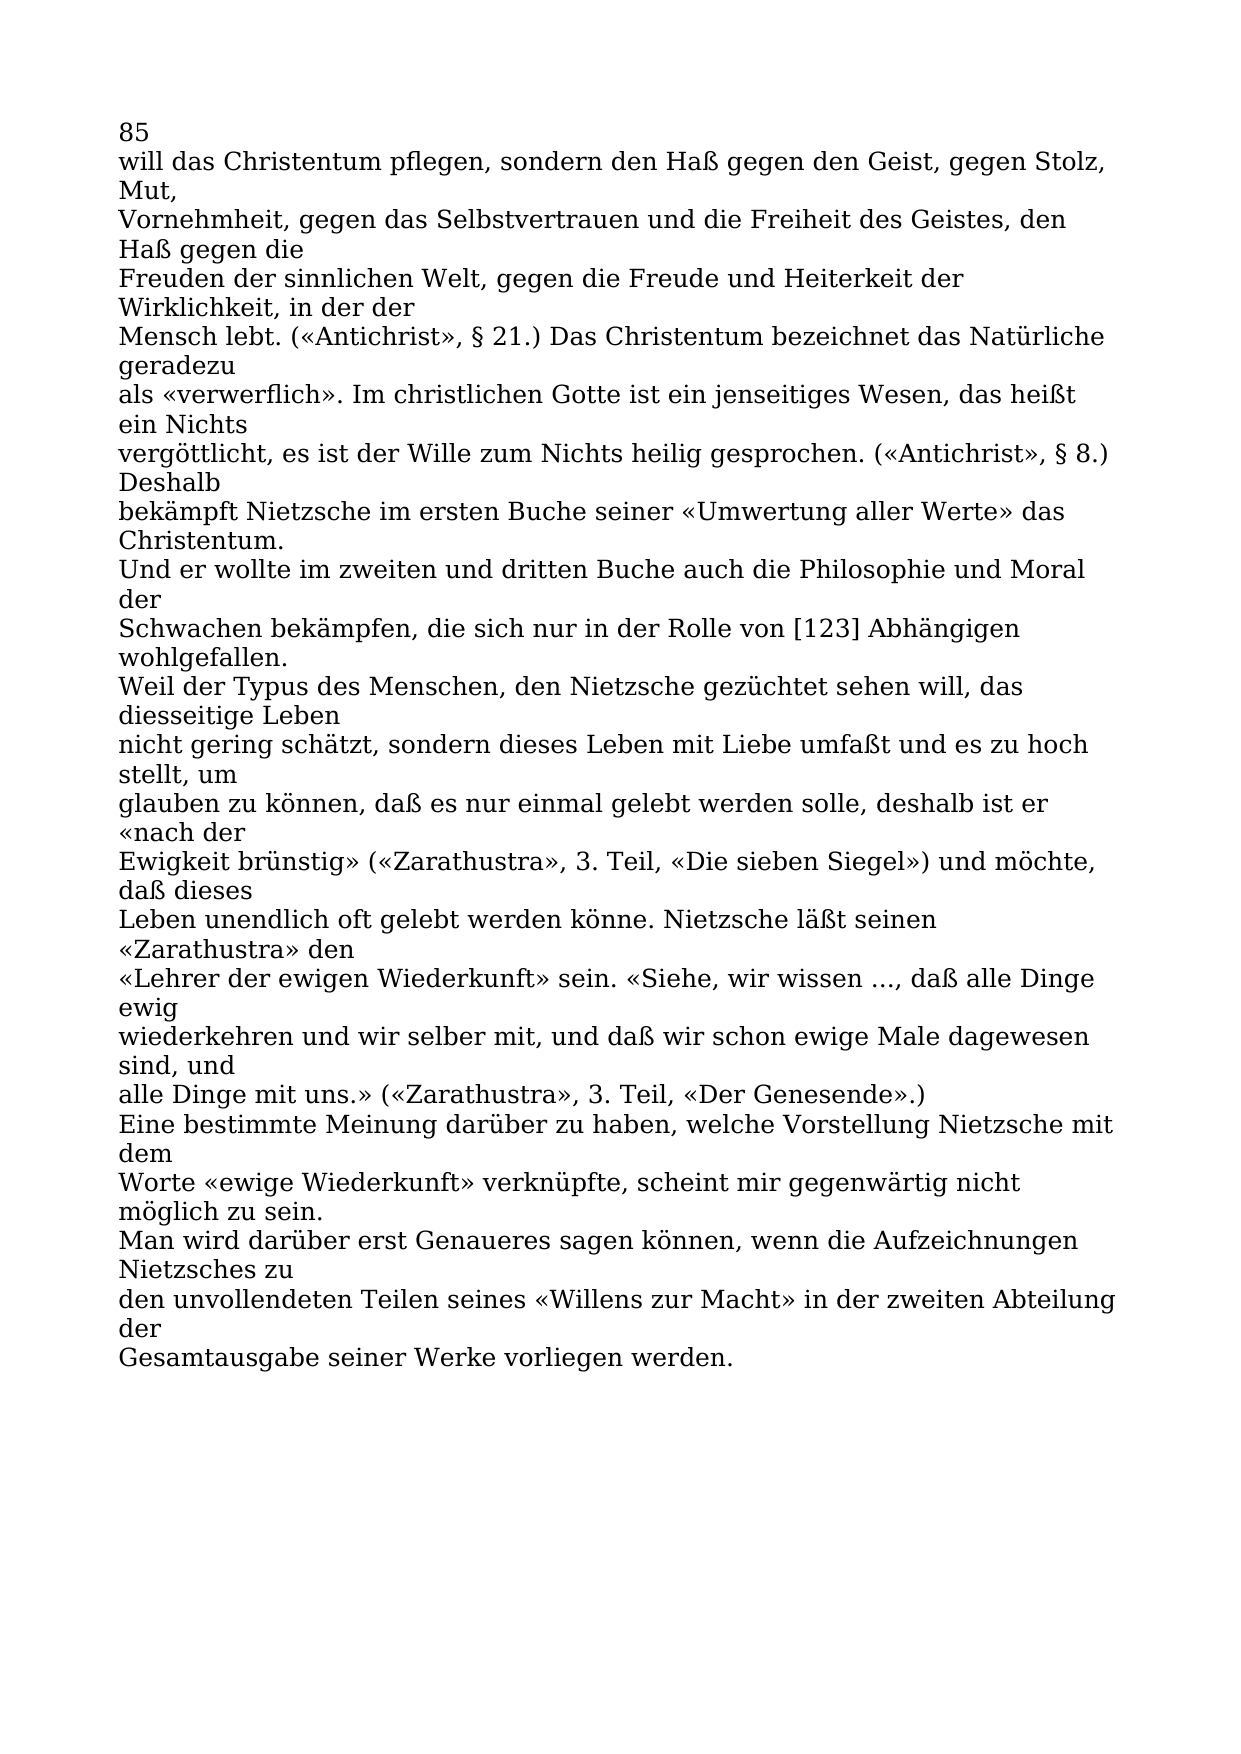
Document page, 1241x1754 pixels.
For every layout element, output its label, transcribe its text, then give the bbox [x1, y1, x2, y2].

text Freuden der sinnlichen Welt, gegen die Freude und Heiterkeit der Wirklichkeit, in der der [118, 264, 1122, 322]
text 85 [118, 118, 1122, 147]
text Leben unendlich oft gelebt werden könne. Nietzsche läßt seinen «Zarathustra» den [118, 906, 1122, 964]
text nicht gering schätzt, sondern dieses Leben mit Liebe umfaßt und es zu hoch stellt, um [118, 731, 1122, 789]
text glauben zu können, daß es nur einmal gelebt werden solle, deshalb ist er «nach der [118, 789, 1122, 847]
text Man wird darüber erst Genaueres sagen können, wenn die Aufzeichnungen Nietzsches zu [118, 1226, 1122, 1285]
text Worte «ewige Wiederkunft» verknüpfte, scheint mir gegenwärtig nicht möglich zu sein. [118, 1168, 1122, 1226]
text bekämpft Nietzsche im ersten Buche seiner «Umwertung aller Werte» das Christentum. [118, 497, 1122, 556]
text Schwachen bekämpfen, die sich nur in der Rolle von [123] Abhängigen wohlgefallen. [118, 614, 1122, 672]
text alle Dinge mit uns.» («Zarathustra», 3. Teil, «Der Genesende».) [118, 1081, 1122, 1110]
text Ewigkeit brünstig» («Zarathustra», 3. Teil, «Die sieben Siegel») und möchte, daß dieses [118, 847, 1122, 906]
text Eine bestimmte Meinung darüber zu haben, welche Vorstellung Nietzsche mit dem [118, 1110, 1122, 1168]
text wiederkehren und wir selber mit, und daß wir schon ewige Male dagewesen sind, und [118, 1022, 1122, 1081]
text den unvollendeten Teilen seines «Willens zur Macht» in der zweiten Abteilung der [118, 1285, 1122, 1343]
text Mensch lebt. («Antichrist», § 21.) Das Christentum bezeichnet das Natürliche geradezu [118, 322, 1122, 381]
text Und er wollte im zweiten und dritten Buche auch die Philosophie und Moral der [118, 556, 1122, 614]
text Vornehmheit, gegen das Selbstvertrauen und die Freiheit des Geistes, den Haß gegen die [118, 206, 1122, 264]
text vergöttlicht, es ist der Wille zum Nichts heilig gesprochen. («Antichrist», § 8.) Deshalb [118, 439, 1122, 497]
text will das Christentum pflegen, sondern den Haß gegen den Geist, gegen Stolz, Mut, [118, 147, 1122, 206]
text als «verwerflich». Im christlichen Gotte ist ein jenseitiges Wesen, das heißt ein Nichts [118, 381, 1122, 439]
text «Lehrer der ewigen Wiederkunft» sein. «Siehe, wir wissen ..., daß alle Dinge ewig [118, 964, 1122, 1022]
text Weil der Typus des Menschen, den Nietzsche gezüchtet sehen will, das diesseitige Leben [118, 672, 1122, 731]
text Gesamtausgabe seiner Werke vorliegen werden. [118, 1343, 1122, 1372]
